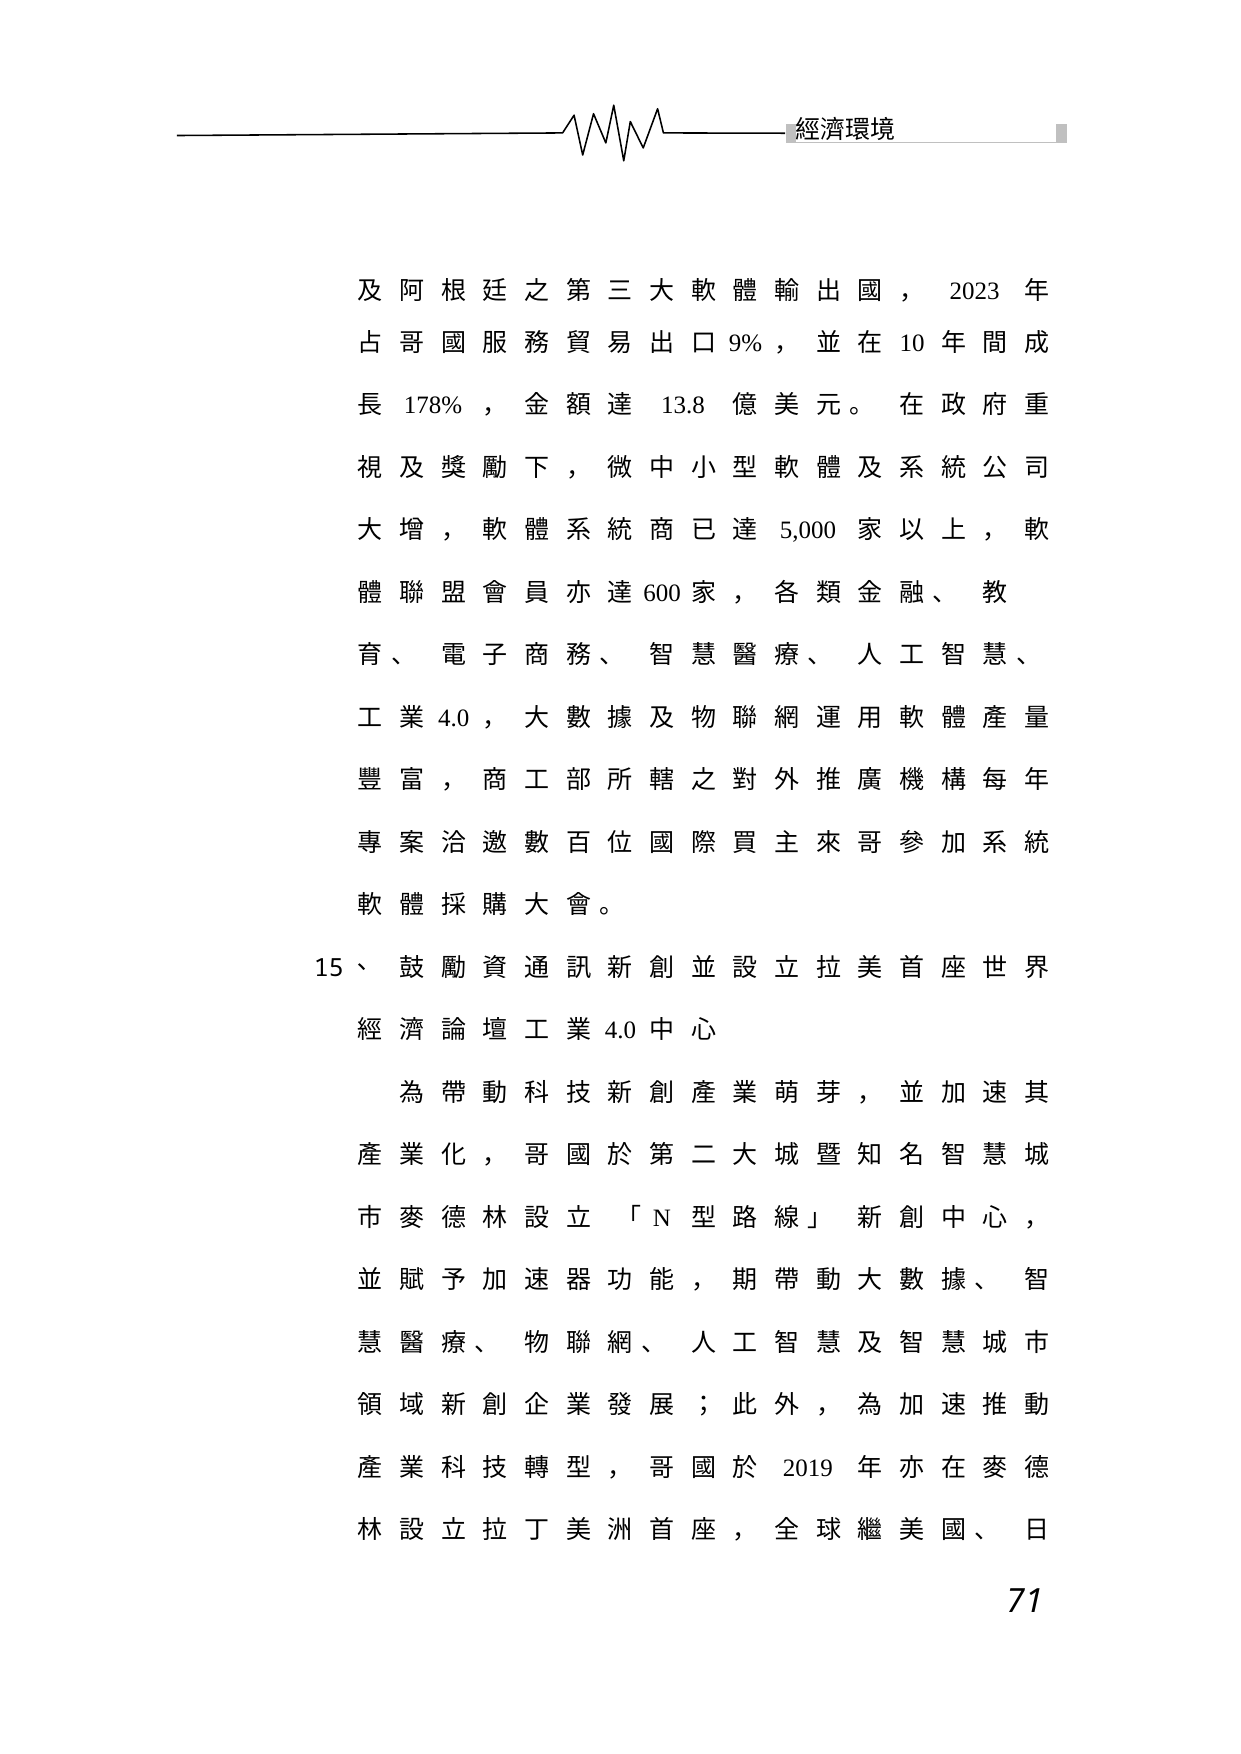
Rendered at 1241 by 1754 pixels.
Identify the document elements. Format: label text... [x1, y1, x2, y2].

text 為帶動科技新創產業萌芽，並加速其產業化，哥國於第二大城暨知名智慧城市麥德林設立「N型路線」新創中心，並賦予加速器功能，期帶動大數據、智慧醫療、物聯網、人工智慧及智慧城市領域新創企業發展；此外，為加速推動產業科技轉型，哥國於2019年亦在麥德林設立拉丁美洲首座，全球繼美國、日 [330, 1049, 1058, 1549]
text 及阿根廷之第三大軟體輸出國，2023年占哥國服務貿易出口9%，並在10年間成長178%，金額達13.8億美元。在政府重視及獎勵下，微中小型軟體及系統公司大增，軟體系統商已達5,000家以上，軟體聯盟會員亦達600家，各類金融、教育、電子商務、智慧醫療、人工智慧、工業4.0，大數據及物聯網運用軟體產量豐富，商工部所轄之對外推廣機構每年專案洽邀數百位國際買主來哥參加系統軟體採購大會。 [330, 236, 1058, 924]
text 15、鼓勵資通訊新創並設立拉美首座世界經濟論壇工業4.0中心 [281, 924, 1058, 1049]
